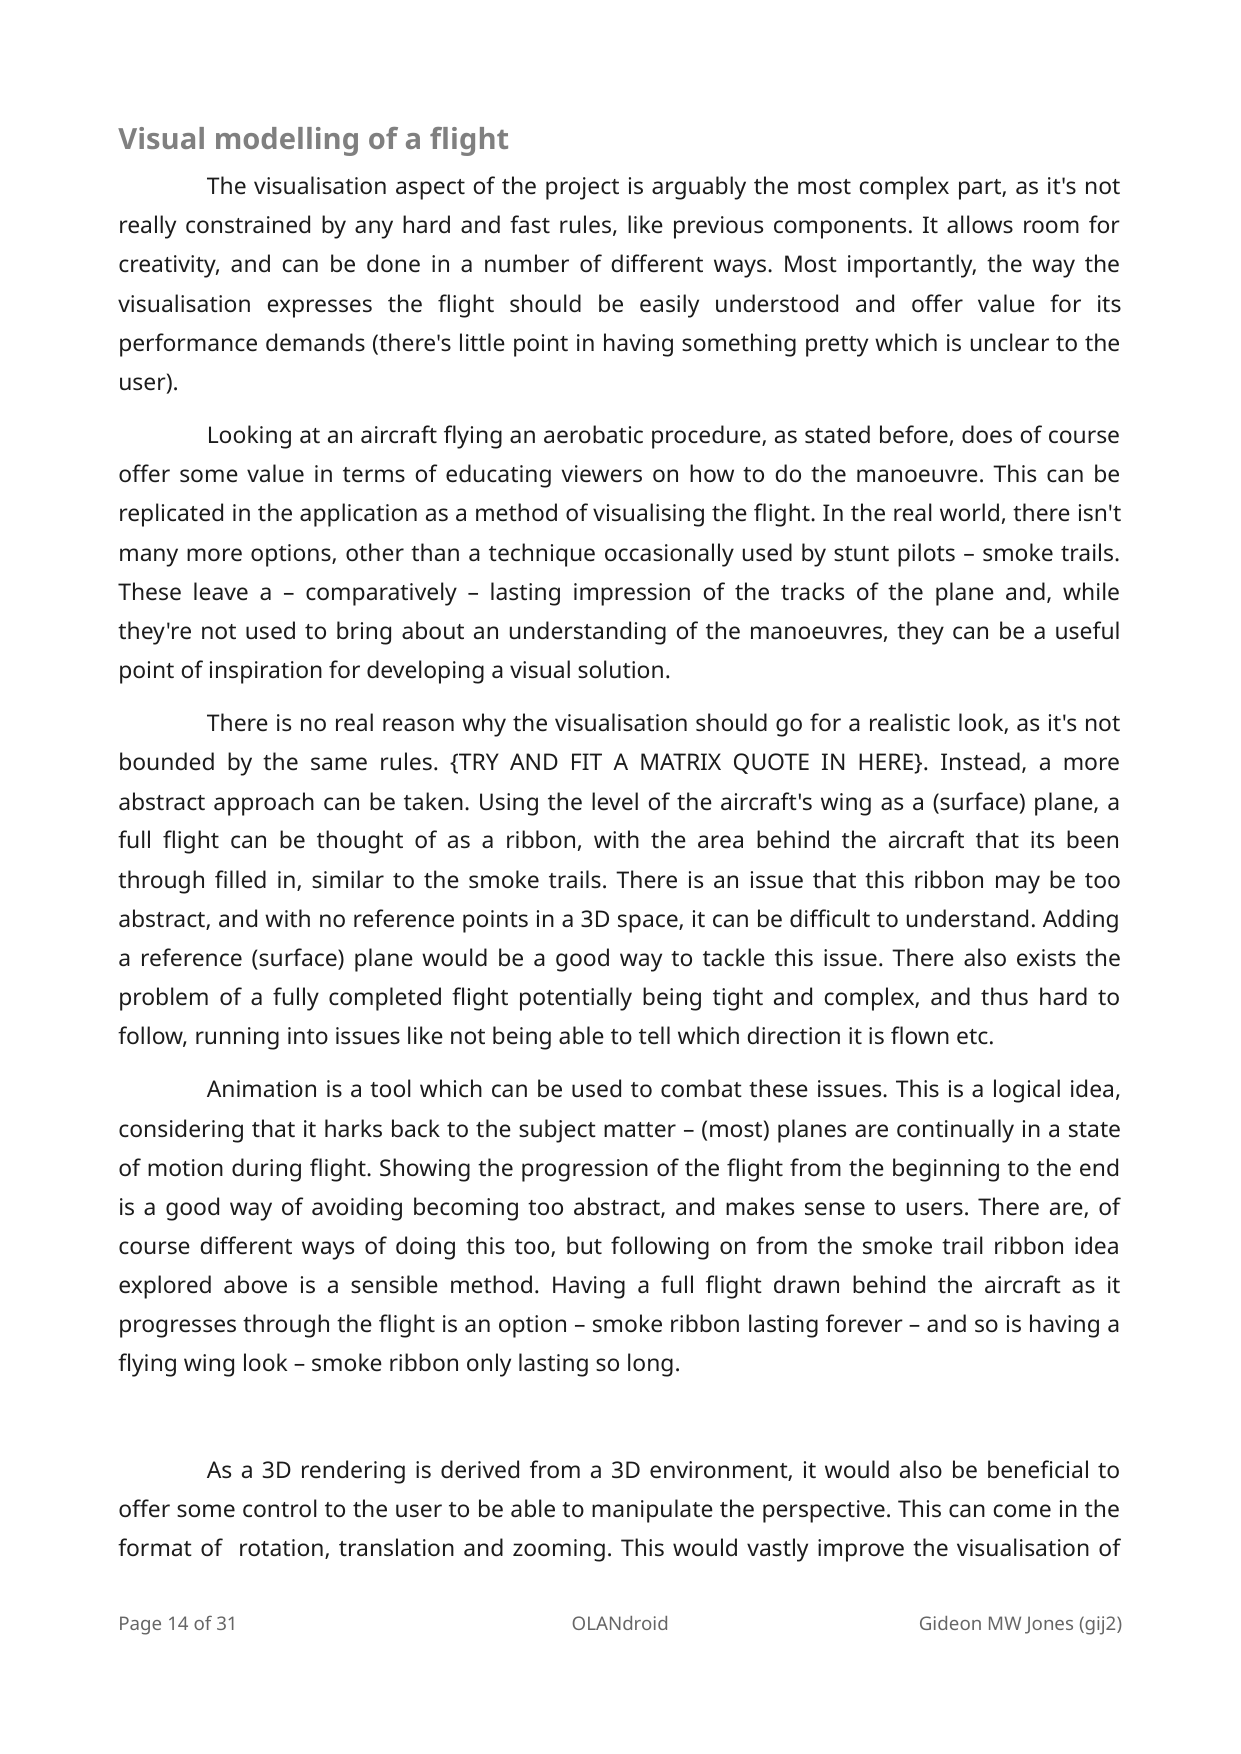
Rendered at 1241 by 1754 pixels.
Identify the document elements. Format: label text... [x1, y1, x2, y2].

text As a 3D rendering is derived from a 3D environment, it would also be beneficial to offer some control to the user to be able to manipulate the perspective. This can come in the format of rotation, translation and zooming. This would vastly improve the visualisation of [118, 1454, 1122, 1563]
text There is no real reason why the visualisation should go for a realistic look, as it's not bounded by the same rules. {TRY AND FIT A MATRIX QUOTE IN HERE}. Instead, a more abstract approach can be taken. Using the level of the aircraft's wing as a (surface) plane, a full flight can be thought of as a ribbon, with the area behind the aircraft that its been through filled in, similar to the smoke trails. There is an issue that this ribbon may be too abstract, and with no reference points in a 3D space, it can be difficult to understand. Adding a reference (surface) plane would be a good way to tackle this issue. There also exists the problem of a fully completed flight potentially being tight and complex, and thus hard to follow, running into issues like not being able to tell which direction it is flown etc. [118, 707, 1122, 1051]
text The visualisation aspect of the project is arguably the most complex part, as it's not really constrained by any hard and fast rules, like previous components. It allows room for creativity, and can be done in a number of different ways. Most importantly, the way the visualisation expresses the flight should be easily understood and offer value for its performance demands (there's little point in having something pretty which is unclear to the user). [118, 170, 1122, 397]
subtitle Visual modelling of a flight [118, 118, 1122, 158]
text Animation is a tool which can be used to combat these issues. This is a logical idea, considering that it harks back to the subject matter – (most) planes are continually in a state of motion during flight. Showing the progression of the flight from the beginning to the end is a good way of avoiding becoming too abstract, and makes sense to users. There are, of course different ways of doing this too, but following on from the smoke trail ribbon idea explored above is a sensible method. Having a full flight drawn behind the aircraft as it progresses through the flight is an option – smoke ribbon lasting forever – and so is having a flying wing look – smoke ribbon only lasting so long. [118, 1073, 1122, 1378]
text Looking at an aircraft flying an aerobatic procedure, as stated before, does of course offer some value in terms of educating viewers on how to do the manoeuvre. This can be replicated in the application as a method of visualising the flight. In the real world, there isn't many more options, other than a technique occasionally used by stunt pilots – smoke trails. These leave a – comparatively – lasting impression of the tracks of the plane and, while they're not used to bring about an understanding of the manoeuvres, they can be a useful point of inspiration for developing a visual solution. [118, 419, 1122, 685]
